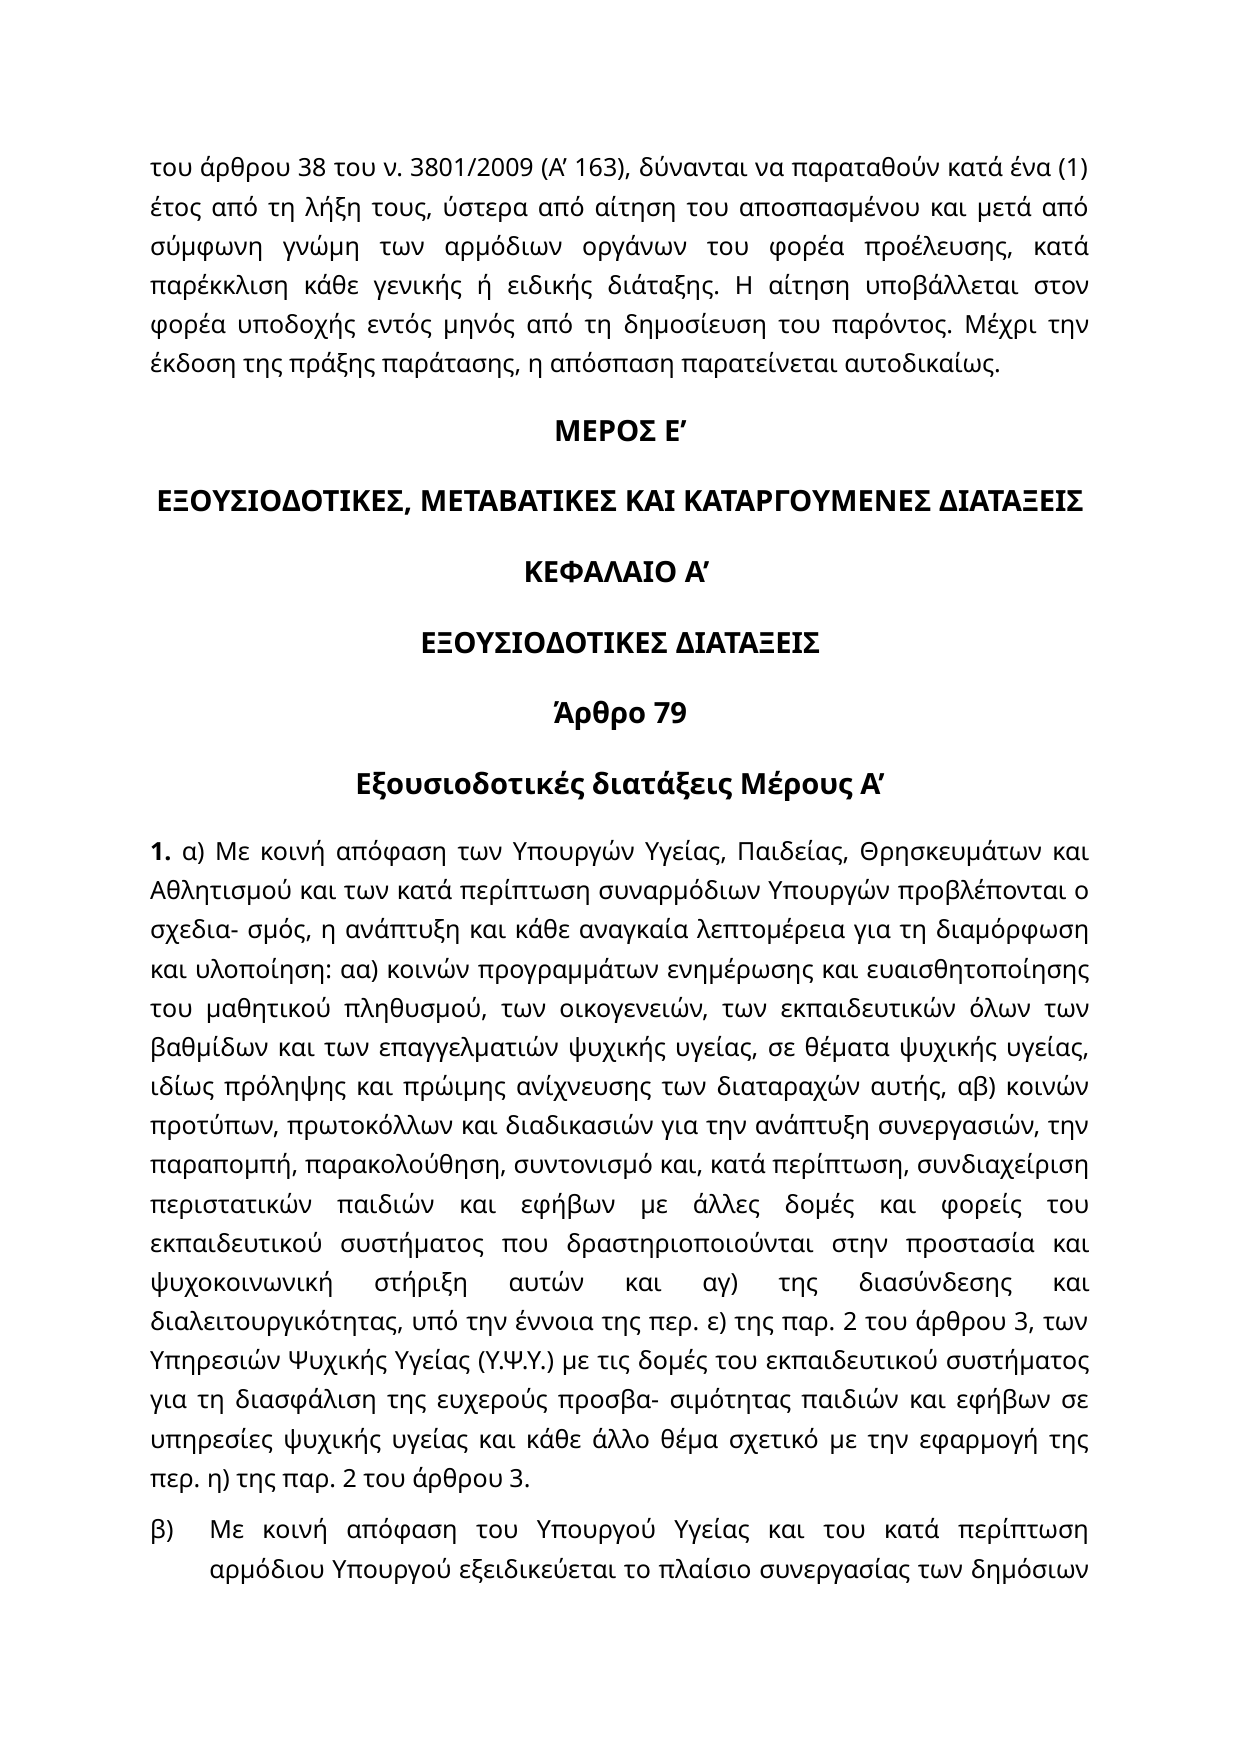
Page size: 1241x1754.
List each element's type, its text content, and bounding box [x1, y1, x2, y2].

subtitle Άρθρο 79 [150, 692, 1090, 732]
subtitle ΜΕΡΟΣ Ε’ [150, 410, 1090, 450]
subtitle ΕΞΟΥΣΙΟΔΟΤΙΚΕΣ, ΜΕΤΑΒΑΤΙΚΕΣ ΚΑΙ ΚΑΤΑΡΓΟΥΜΕΝΕΣ ΔΙΑΤΑΞΕΙΣ [150, 481, 1090, 520]
text 1. α) Με κοινή απόφαση των Υπουργών Υγείας, Παιδείας, Θρησκευμάτων και Αθλητισμού και των κατά περίπτωση συναρμόδιων Υπουργών προβλέπονται ο σχεδια- σμός, η ανάπτυξη και κάθε αναγκαία λεπτομέρεια για τη διαμόρφωση και υλοποίηση: αα) κοινών προγραμμάτων ενημέρωσης και ευαισθητοποίησης του μαθητικού πληθυσμού, των οικογενειών, των εκπαιδευτικών όλων των βαθμίδων και των επαγγελματιών ψυχικής υγείας, σε θέματα ψυχικής υγείας, ιδίως πρόληψης και πρώιμης ανίχνευσης των διαταραχών αυτής, αβ) κοινών προτύπων, πρωτοκόλλων και διαδικασιών για την ανάπτυξη συνεργασιών, την παραπομπή, παρακολούθηση, συντονισμό και, κατά περίπτωση, συνδιαχείριση περιστατικών παιδιών και εφήβων με άλλες δομές και φορείς του εκπαιδευτικού συστήματος που δραστηριοποιούνται στην προστασία και ψυχοκοινωνική στήριξη αυτών και αγ) της διασύνδεσης και διαλειτουργικότητας, υπό την έννοια της περ. ε) της παρ. 2 του άρθρου 3, των Υπηρεσιών Ψυχικής Υγείας (Υ.Ψ.Υ.) με τις δομές του εκπαιδευτικού συστήματος για τη διασφάλιση της ευχερούς προσβα- σιμότητας παιδιών και εφήβων σε υπηρεσίες ψυχικής υγείας και κάθε άλλο θέμα σχετικό με την εφαρμογή της περ. η) της παρ. 2 του άρθρου 3. [150, 834, 1090, 1494]
list β) Με κοινή απόφαση του Υπουργού Υγείας και του κατά περίπτωση αρμόδιου Υπουργού εξειδικεύεται το πλαίσιο συνεργασίας των δημόσιων [150, 1512, 1090, 1585]
text του άρθρου 38 του ν. 3801/2009 (Α’ 163), δύνανται να παραταθούν κατά ένα (1) έτος από τη λήξη τους, ύστερα από αίτηση του αποσπασμένου και μετά από σύμφωνη γνώμη των αρμόδιων οργάνων του φορέα προέλευσης, κατά παρέκκλιση κάθε γενικής ή ειδικής διάταξης. Η αίτηση υποβάλλεται στον φορέα υποδοχής εντός μηνός από τη δημοσίευση του παρόντος. Μέχρι την έκδοση της πράξης παράτασης, η απόσπαση παρατείνεται αυτοδικαίως. [150, 150, 1090, 380]
subtitle Εξουσιοδοτικές διατάξεις Μέρους Α’ [150, 763, 1090, 803]
subtitle ΚΕΦΑΛΑΙΟ Α’ [150, 551, 1090, 591]
subtitle ΕΞΟΥΣΙΟΔΟΤΙΚΕΣ ΔΙΑΤΑΞΕΙΣ [150, 622, 1090, 662]
